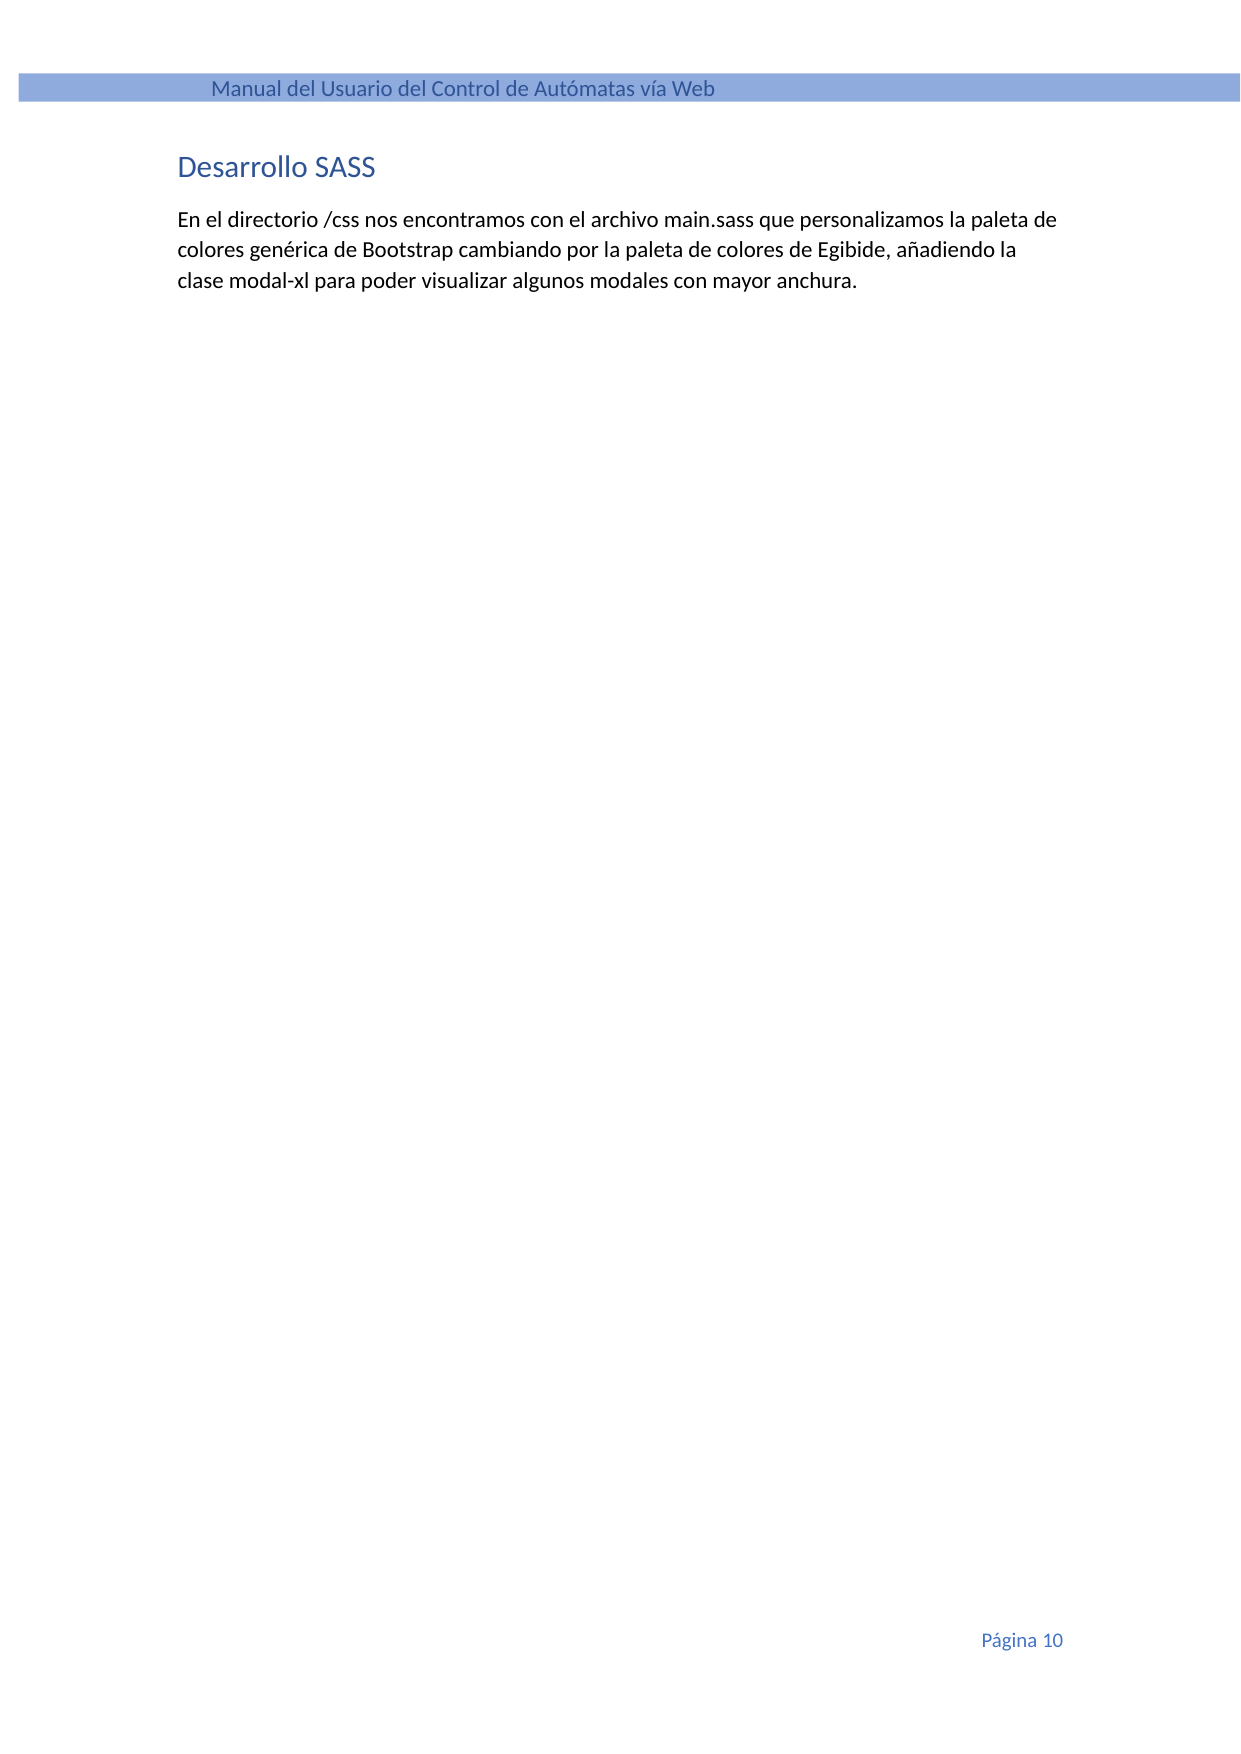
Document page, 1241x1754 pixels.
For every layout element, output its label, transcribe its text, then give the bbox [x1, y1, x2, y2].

text Desarrollo SASS [177, 148, 1063, 186]
text En el directorio /css nos encontramos con el archivo main.sass que personalizamos la paleta de colores genérica de Bootstrap cambiando por la paleta de colores de Egibide, añadiendo la clase modal-xl para poder visualizar algunos modales con mayor anchura. [177, 205, 1063, 294]
